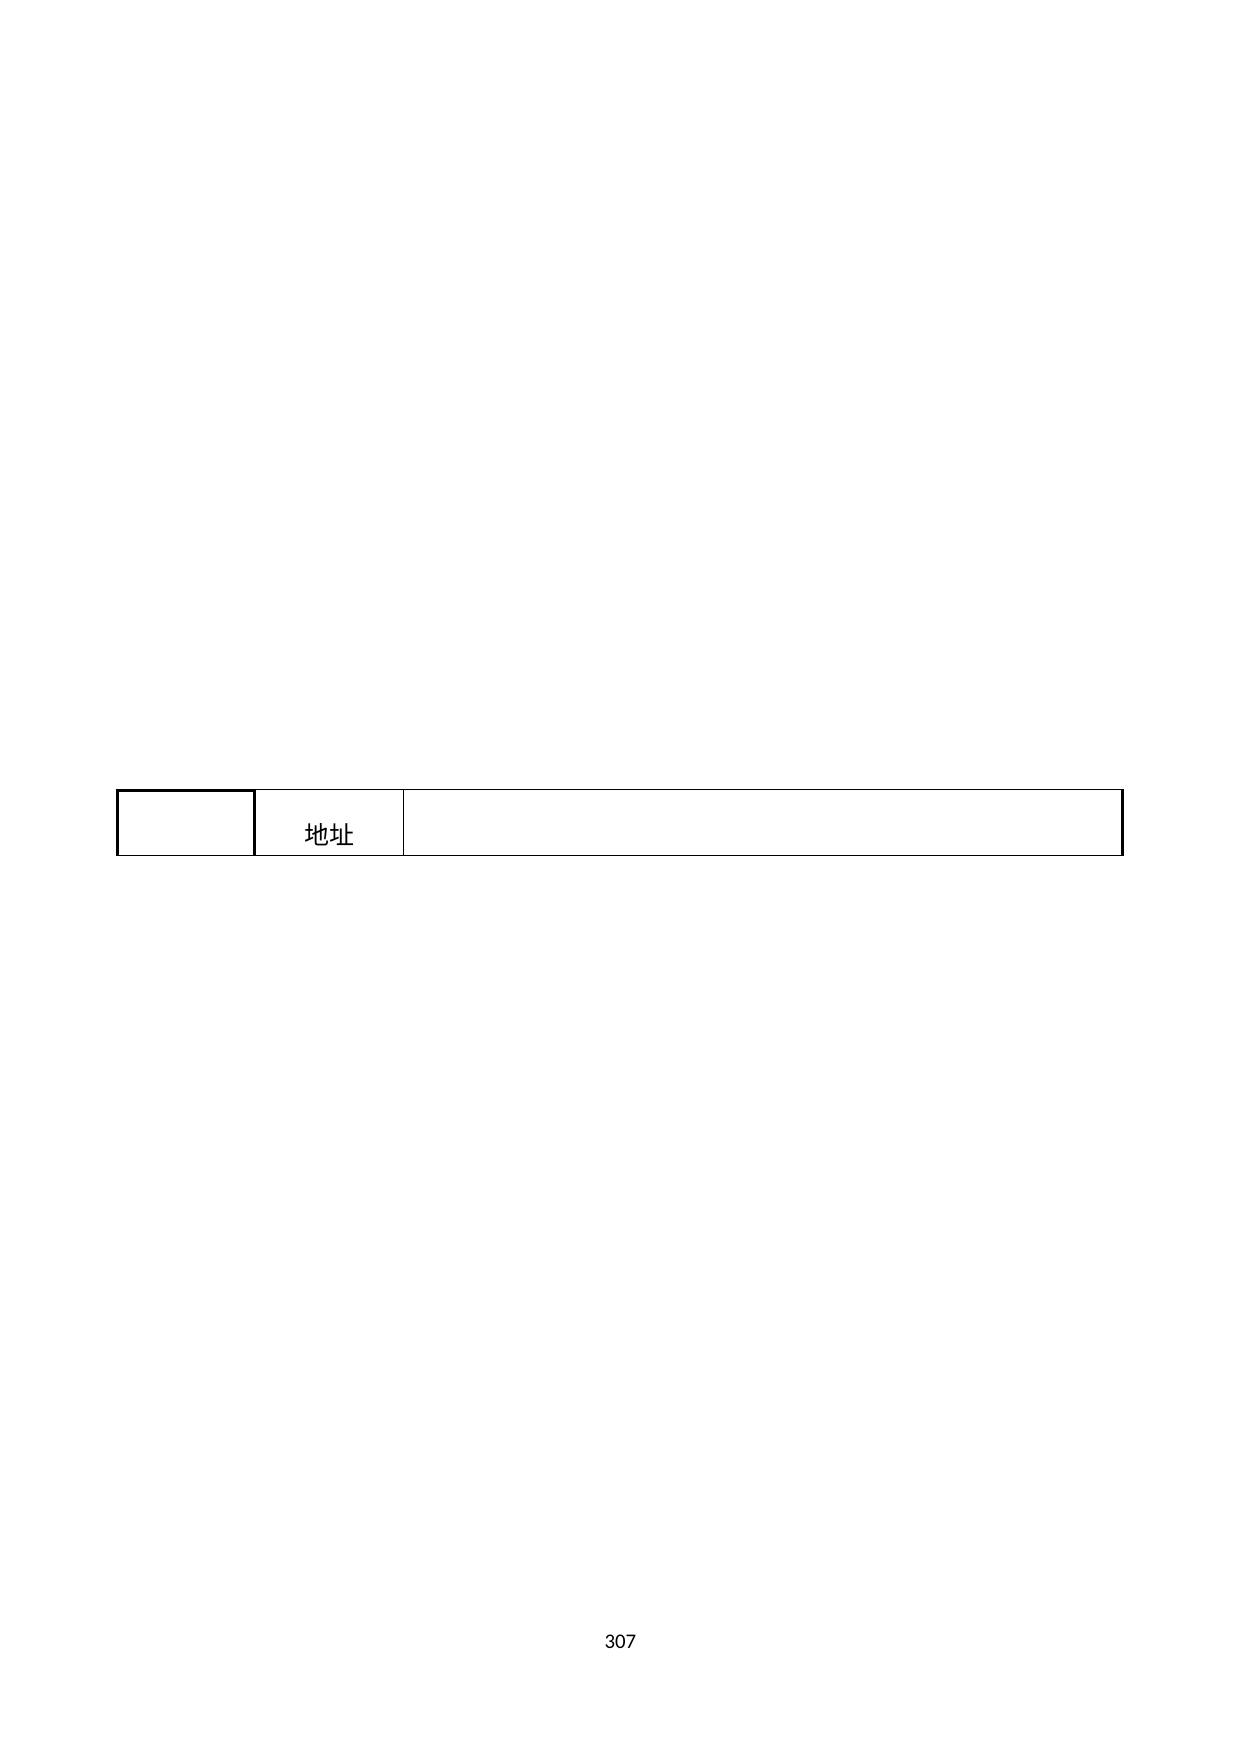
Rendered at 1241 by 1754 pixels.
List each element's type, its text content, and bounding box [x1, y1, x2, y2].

table_header [119, 792, 253, 855]
table_cell [404, 790, 1121, 855]
table_cell 地址 [256, 790, 403, 855]
